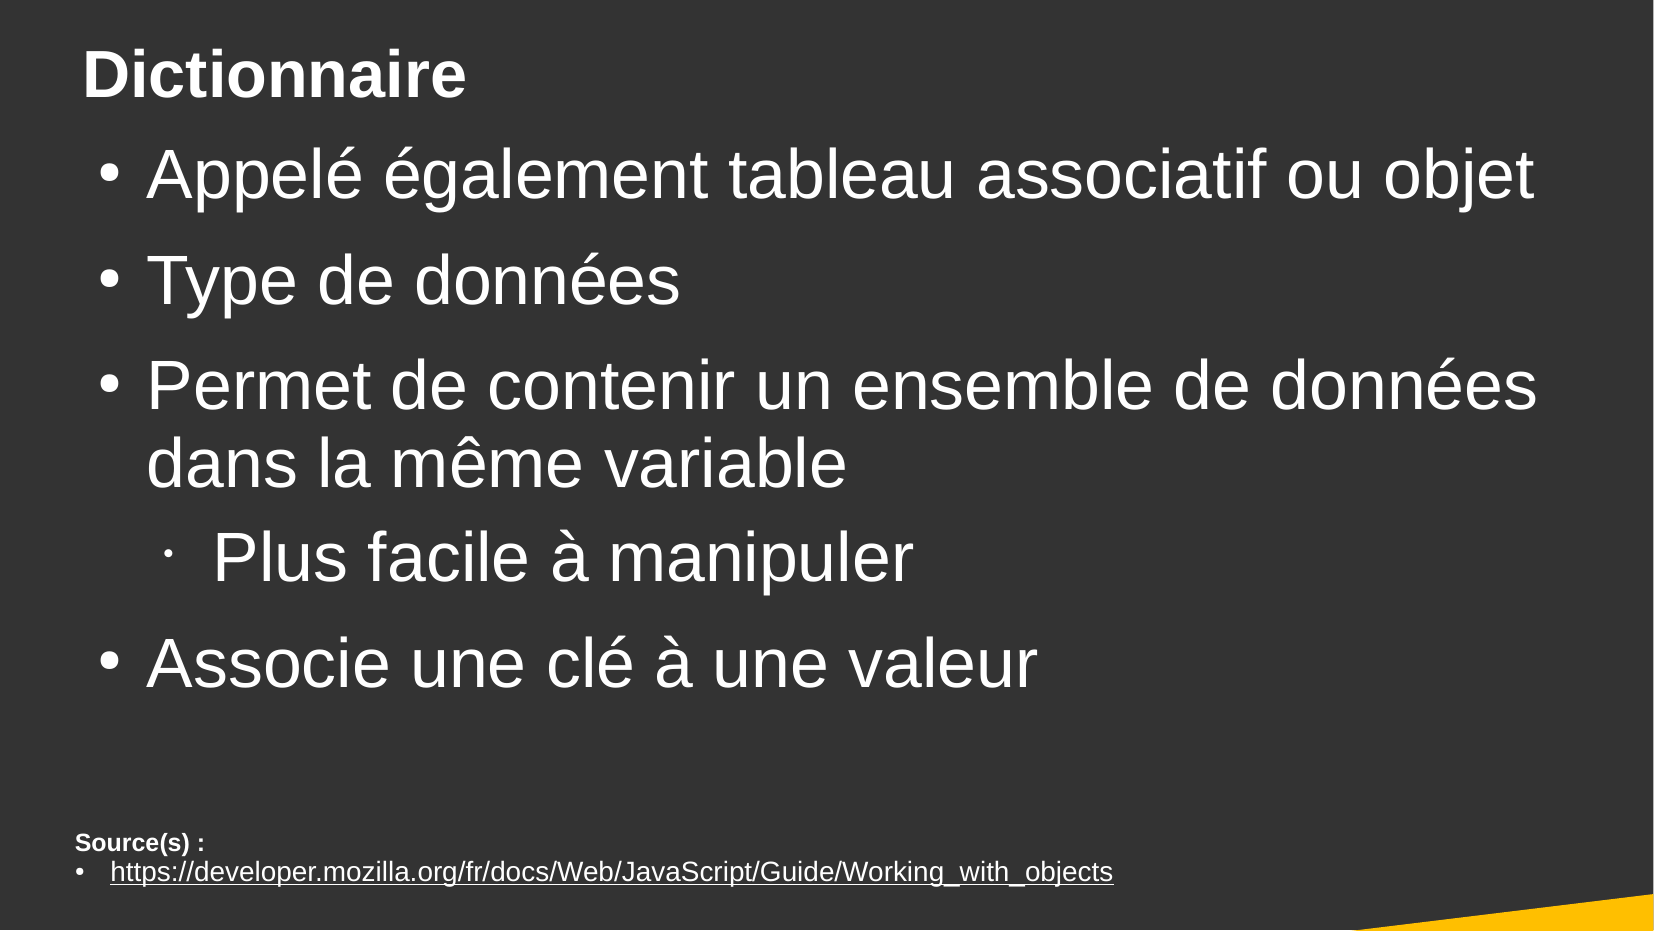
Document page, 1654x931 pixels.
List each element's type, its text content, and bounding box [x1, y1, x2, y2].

text_box Source(s) : https://developer.mozilla.org/fr/docs/Web/JavaScript/Guide/Working_with_objects [60, 821, 1583, 920]
list Appelé également tableau associatif ou objet Type de données Permet de contenir un ensemble de données dans la même variable Plus facile à manipuler Associe une clé à une valeur [80, 135, 1620, 709]
title Dictionnaire [82, 37, 1571, 114]
text_box [1350, 894, 1654, 931]
